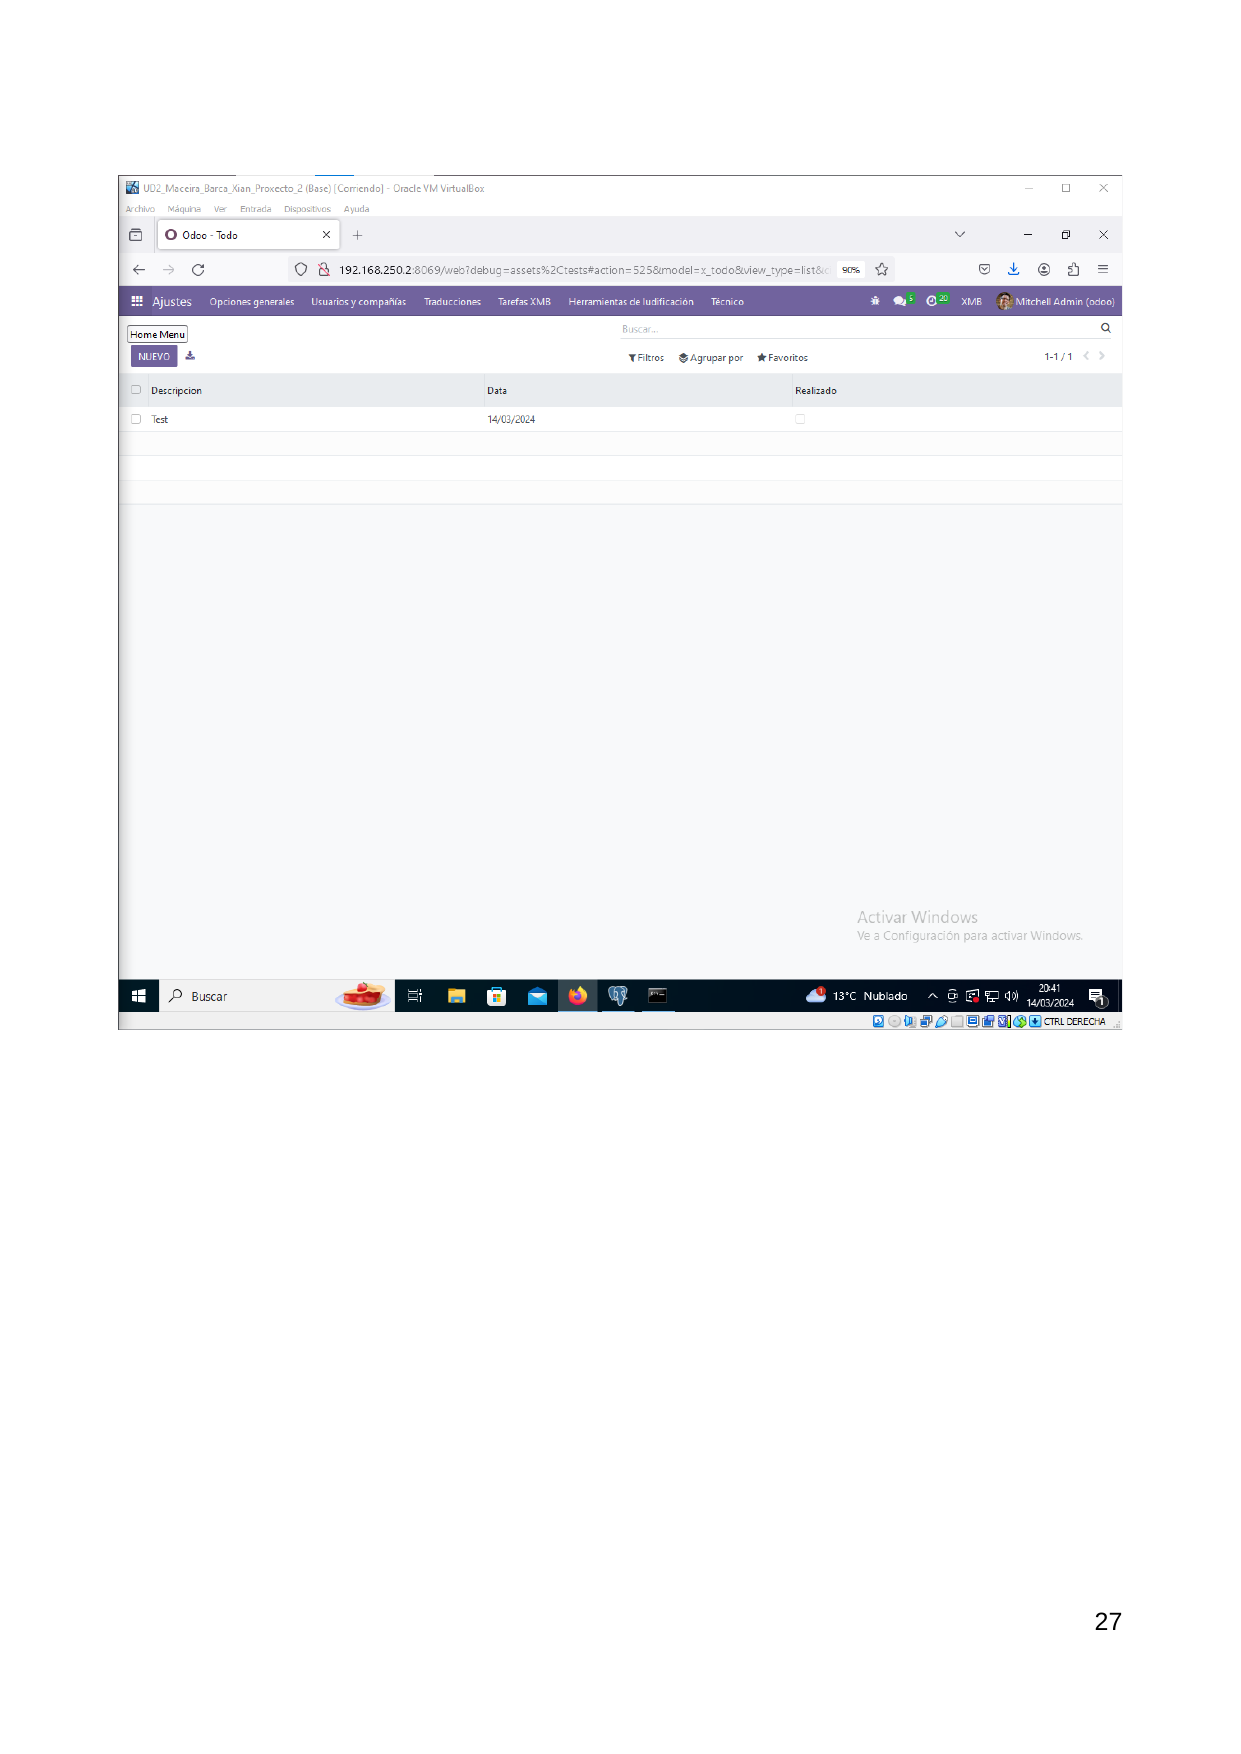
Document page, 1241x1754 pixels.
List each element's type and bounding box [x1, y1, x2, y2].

picture [118, 175, 1123, 1030]
